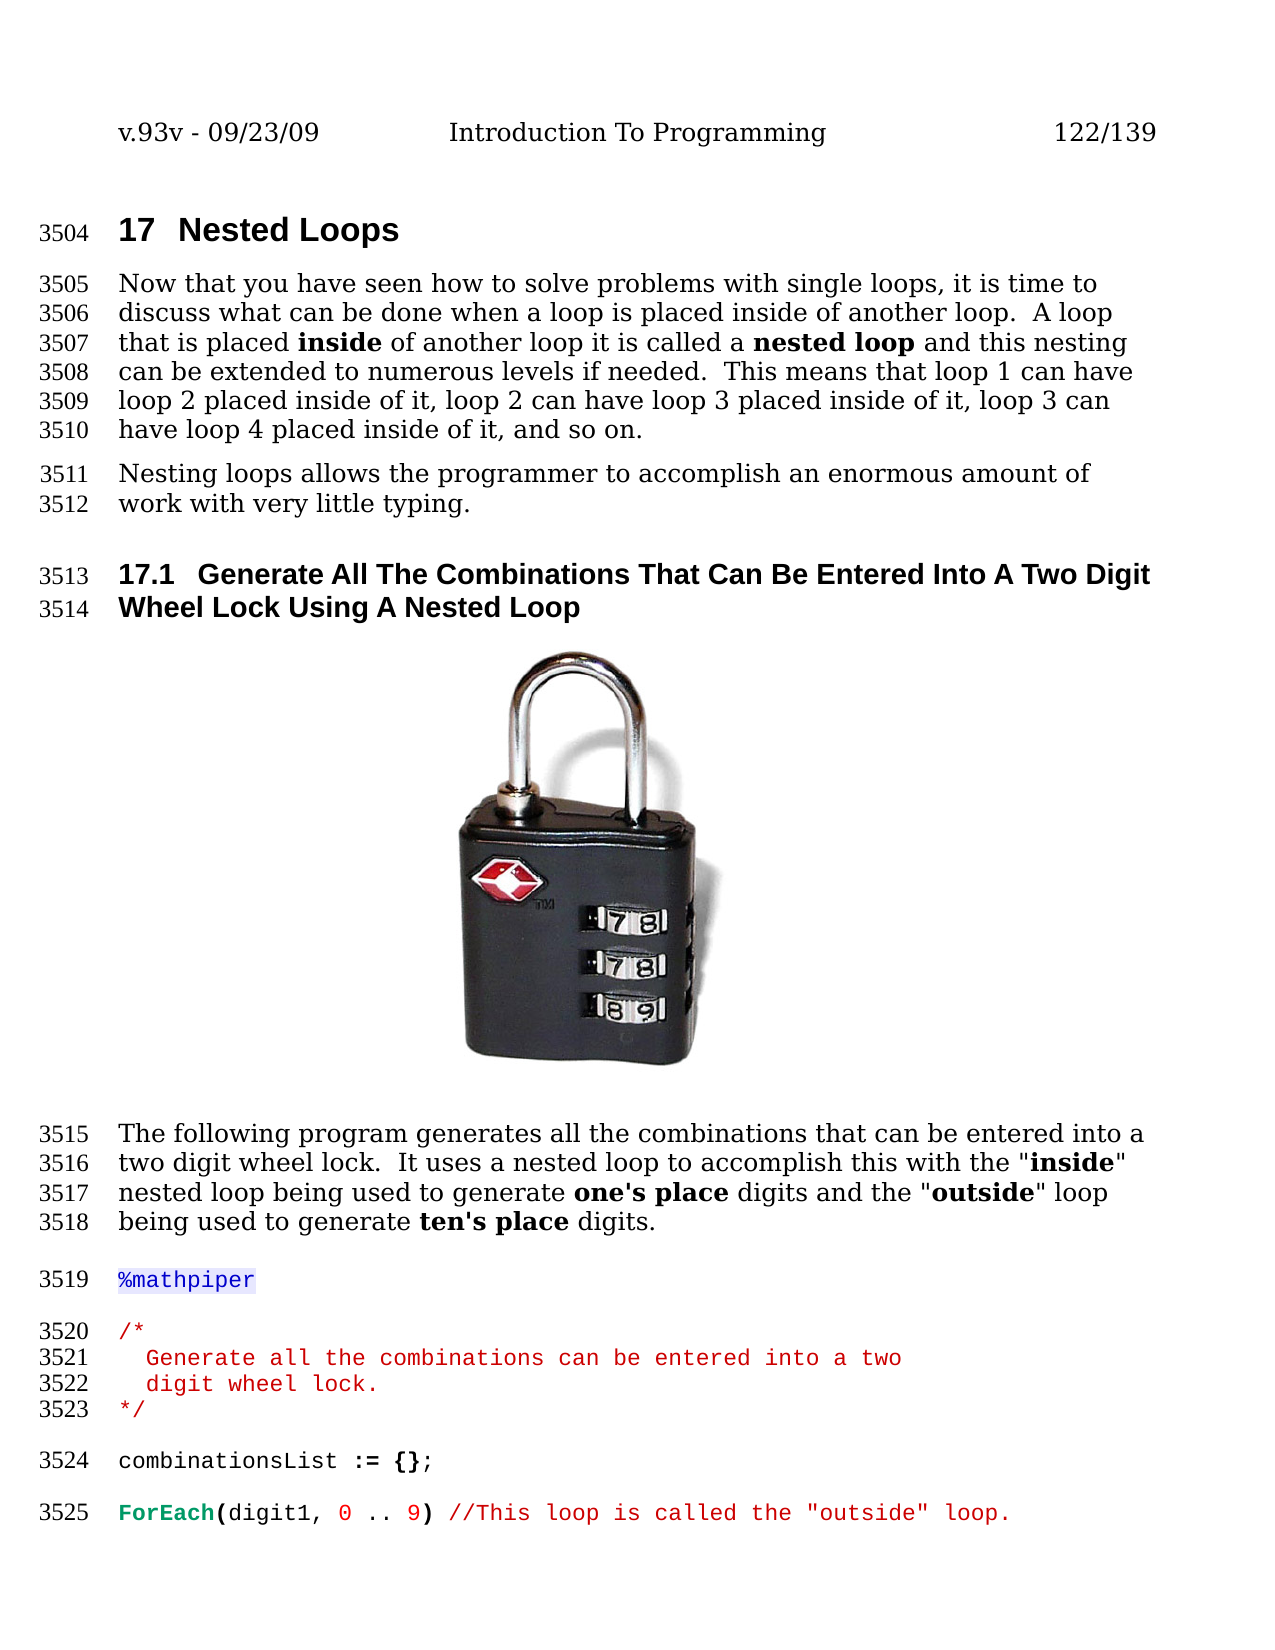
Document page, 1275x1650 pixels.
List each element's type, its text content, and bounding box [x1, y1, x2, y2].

text digit wheel lock. [118, 1372, 1157, 1398]
text Now that you have seen how to solve problems with single loops, it is time to discuss what can be done when a loop is placed inside of another loop. A loop that is placed inside of another loop it is called a nested loop and this nesting can be extended to numerous levels if needed. This means that loop 1 can have loop 2 placed inside of it, loop 2 can have loop 3 placed inside of it, loop 3 can have loop 4 placed inside of it, and so on. [118, 269, 1157, 444]
text The following program generates all the combinations that can be entered into a two digit wheel lock. It uses a nested loop to accomplish this with the "inside" nested loop being used to generate one's place digits and the "outside" loop being used to generate ten's place digits. [118, 1119, 1157, 1236]
text %mathpiper [118, 1268, 1157, 1294]
text combinationsList := {}; [118, 1450, 1157, 1476]
subtitle Nested Loops [118, 210, 1157, 248]
text ForEach(digit1, 0 .. 9) //This loop is called the "outside" loop. [118, 1502, 1157, 1528]
subtitle Generate All The Combinations That Can Be Entered Into A Two Digit Wheel Lock Using A Nested Loop [118, 557, 1157, 624]
text /* [118, 1320, 1157, 1346]
text */ [118, 1398, 1157, 1424]
text Nesting loops allows the programmer to accomplish an enormous amount of work with very little typing. [118, 459, 1157, 518]
text Generate all the combinations can be entered into a two [118, 1346, 1157, 1372]
picture [448, 642, 731, 1075]
